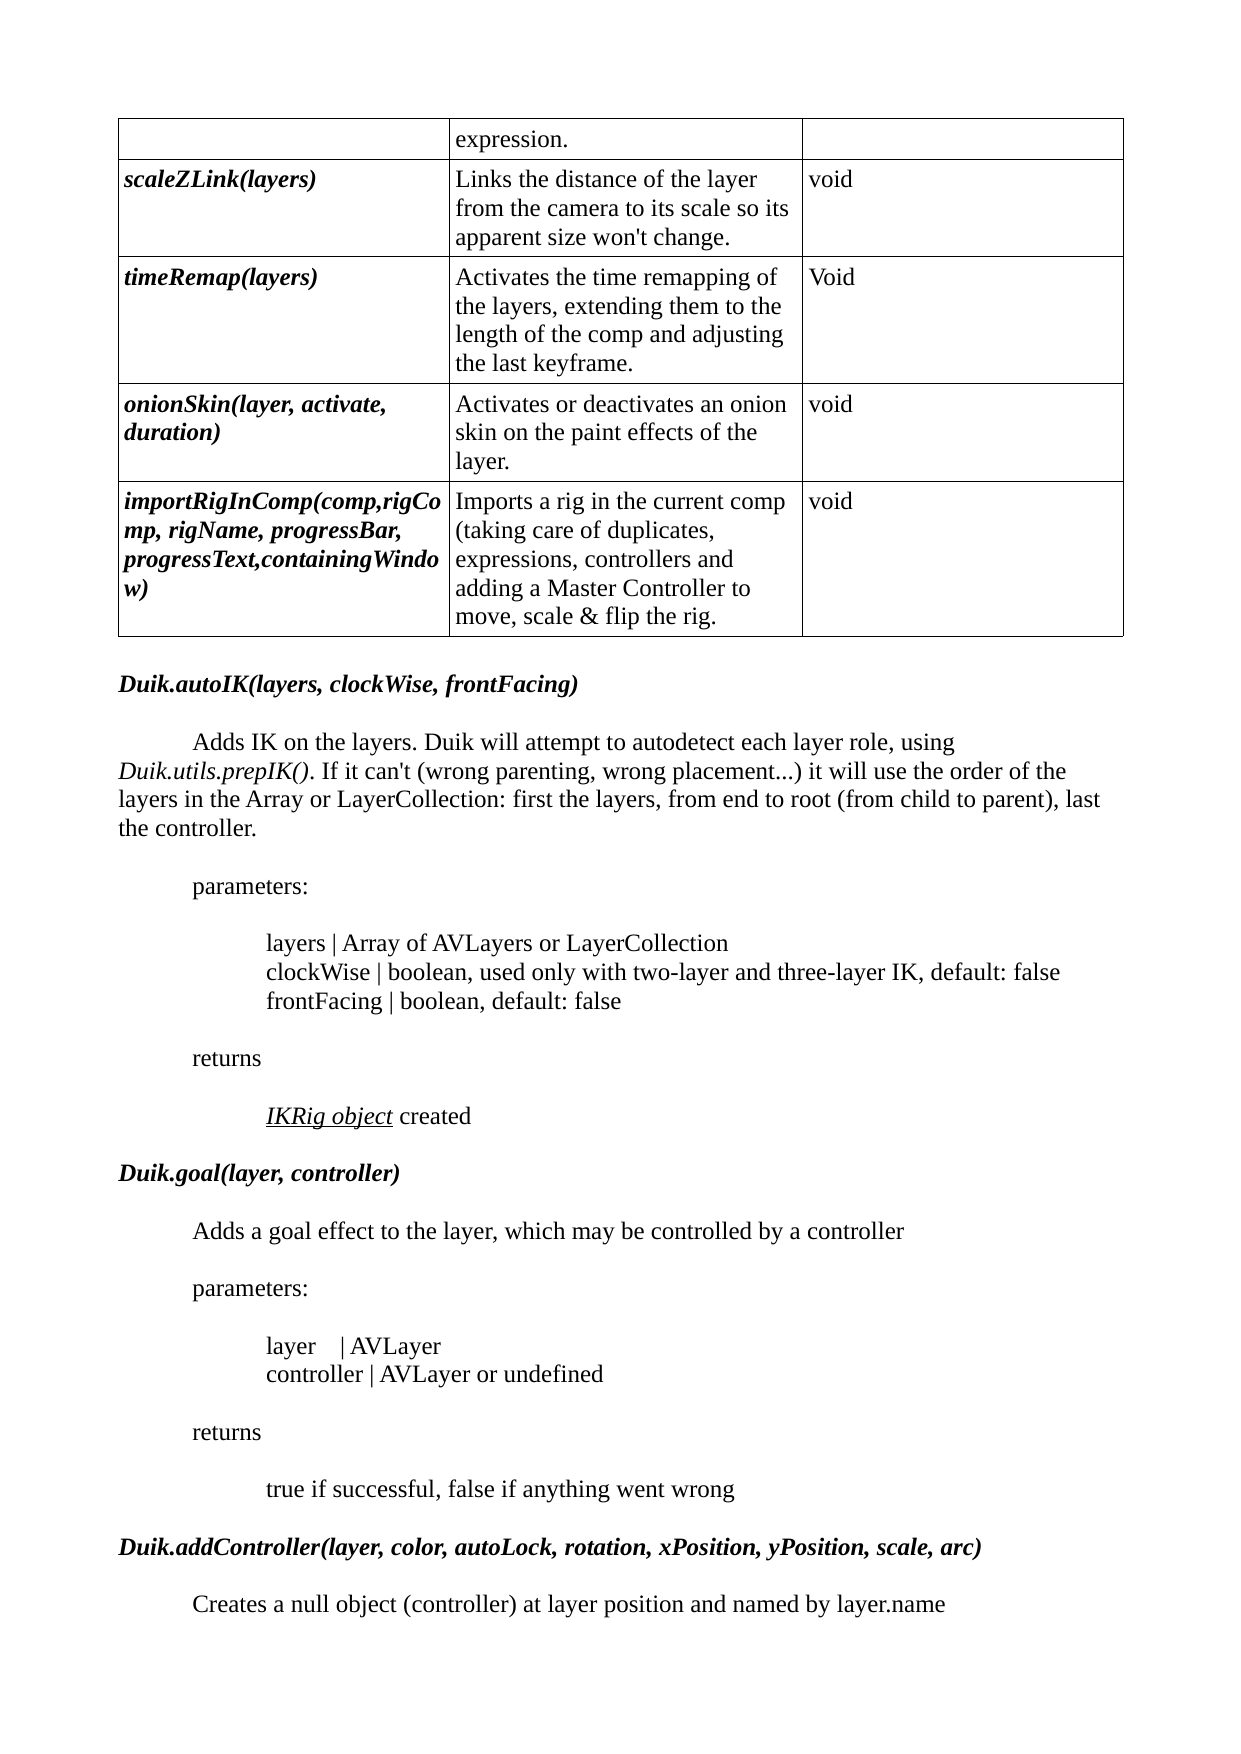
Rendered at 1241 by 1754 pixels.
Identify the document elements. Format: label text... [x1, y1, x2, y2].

table_cell expression. [450, 119, 802, 158]
table_cell Activates or deactivates an onion skin on the paint effects of the layer. [450, 384, 802, 481]
text IKRig object created [118, 1101, 1122, 1129]
text Duik.goal(layer, controller) [118, 1158, 1122, 1187]
text returns [118, 1043, 1122, 1072]
table_cell void [803, 482, 1123, 636]
table_cell Void [803, 257, 1123, 383]
text true if successful, false if anything went wrong [118, 1474, 1122, 1503]
text layers | Array of AVLayers or LayerCollection [118, 928, 1122, 957]
table_cell Imports a rig in the current comp (taking care of duplicates, expressions, controllers and adding a Master Controller to move, scale & flip the rig. [450, 482, 802, 636]
table_cell timeRemap(layers) [119, 257, 449, 383]
text parameters: [118, 871, 1122, 899]
table_cell Links the distance of the layer from the camera to its scale so its apparent size won't change. [450, 160, 802, 256]
text Duik.addController(layer, color, autoLock, rotation, xPosition, yPosition, scale, arc) [118, 1532, 1122, 1561]
text Adds a goal effect to the layer, which may be controlled by a controller [118, 1216, 1122, 1244]
text clockWise | boolean, used only with two-layer and three-layer IK, default: false [118, 957, 1122, 986]
table_cell void [803, 160, 1123, 256]
text controller | AVLayer or undefined [118, 1359, 1122, 1388]
table_cell importRigInComp(comp,rigComp, rigName, progressBar, progressText,containingWindow) [119, 482, 449, 636]
text Creates a null object (controller) at layer position and named by layer.name [118, 1589, 1122, 1618]
table_cell [803, 119, 1123, 158]
text Adds IK on the layers. Duik will attempt to autodetect each layer role, using Duik.utils.prepIK(). If it can't (wrong parenting, wrong placement...) it will use the order of the layers in the Array or LayerCollection: first the layers, from end to root (from child to parent), last the controller. [118, 727, 1122, 842]
table_cell Activates the time remapping of the layers, extending them to the length of the comp and adjusting the last keyframe. [450, 257, 802, 383]
table_cell onionSkin(layer, activate, duration) [119, 384, 449, 481]
text returns [118, 1417, 1122, 1446]
text parameters: [118, 1273, 1122, 1302]
text frontFacing | boolean, default: false [118, 986, 1122, 1014]
text layer | AVLayer [118, 1331, 1122, 1359]
table_cell scaleZLink(layers) [119, 160, 449, 256]
text Duik.autoIK(layers, clockWise, frontFacing) [118, 669, 1122, 698]
table_cell [119, 119, 449, 158]
table_cell void [803, 384, 1123, 481]
